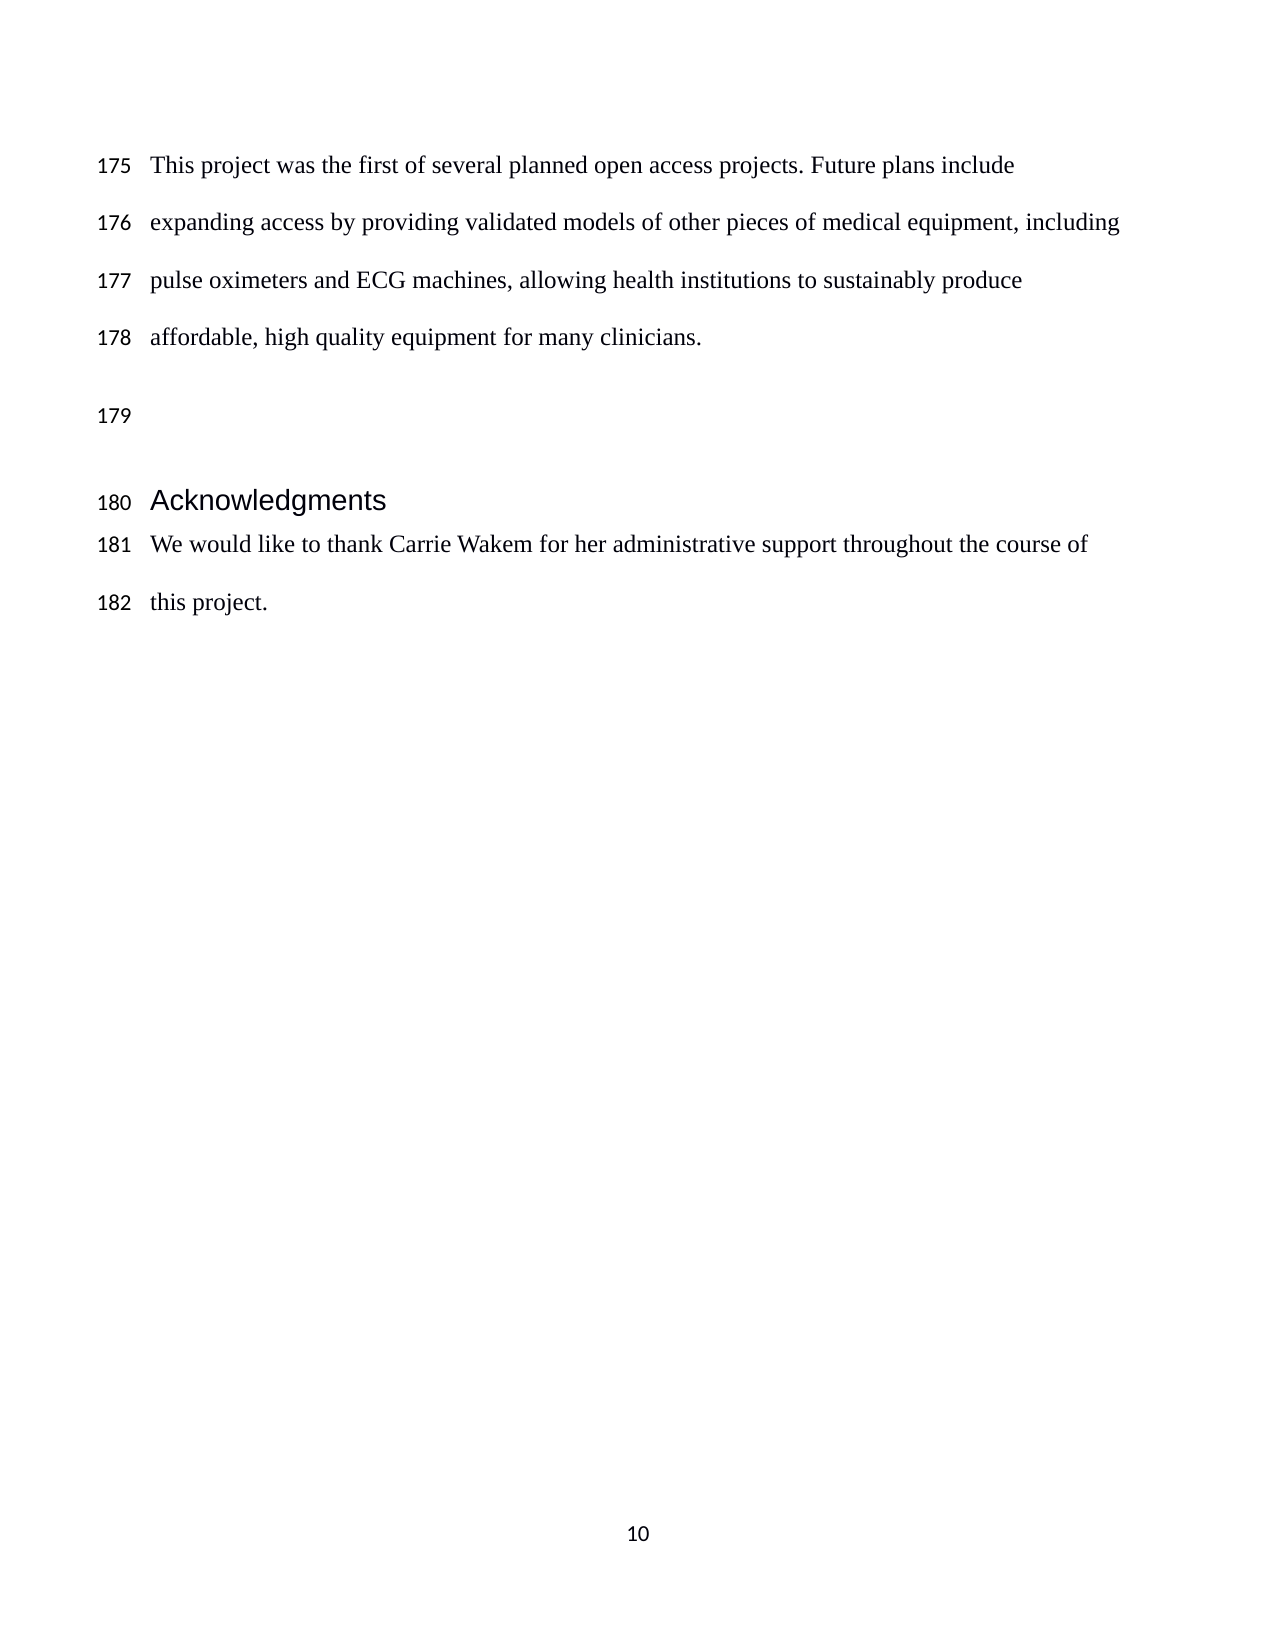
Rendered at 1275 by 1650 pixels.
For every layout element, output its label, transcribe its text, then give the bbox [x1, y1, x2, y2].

subtitle Acknowledgments [150, 483, 1125, 517]
text This project was the first of several planned open access projects. Future plans include expanding access by providing validated models of other pieces of medical equipment, including pulse oximeters and ECG machines, allowing health institutions to sustainably produce affordable, high quality equipment for many clinicians. [150, 150, 1125, 351]
text We would like to thank Carrie Wakem for her administrative support throughout the course of this project. [150, 529, 1125, 616]
